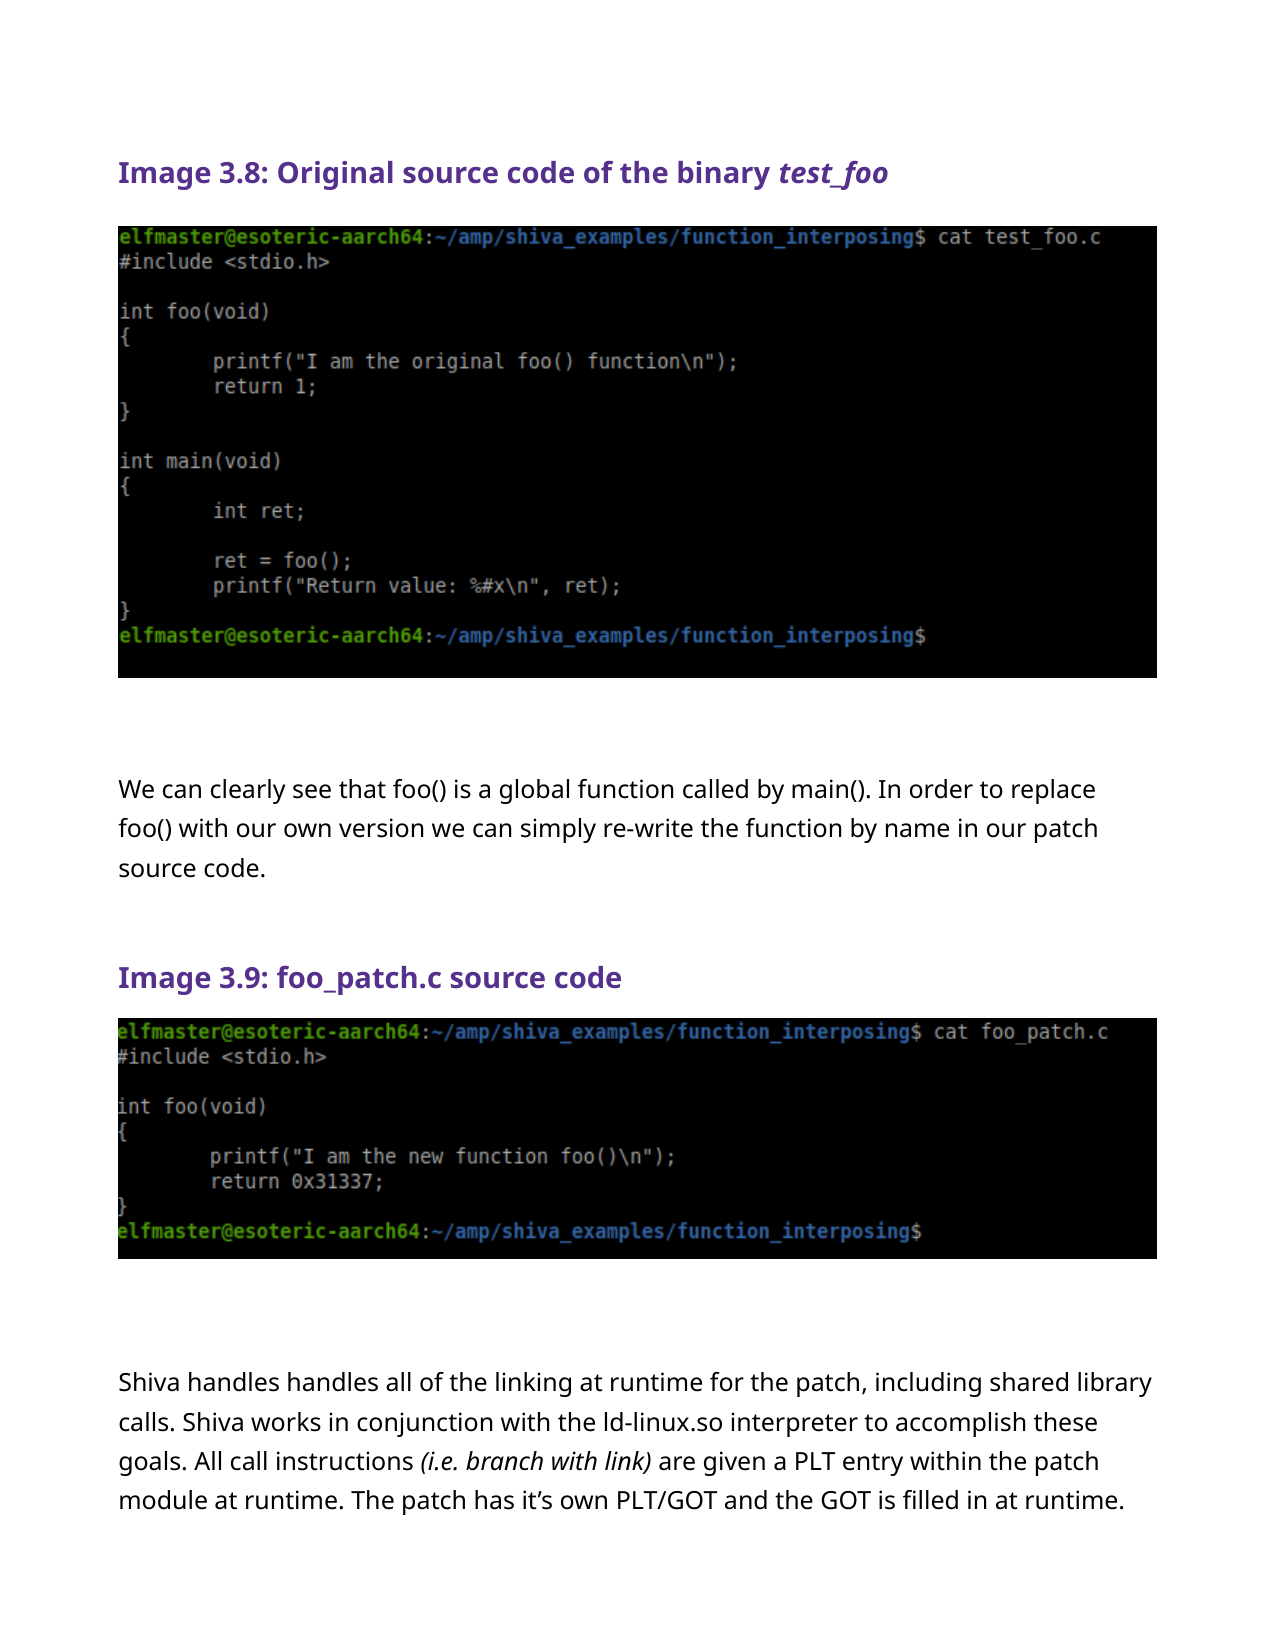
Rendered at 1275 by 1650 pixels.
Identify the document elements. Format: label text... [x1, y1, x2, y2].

picture [118, 226, 1157, 678]
text Shiva handles handles all of the linking at runtime for the patch, including shared library calls. Shiva works in conjunction with the ld-linux.so interpreter to accomplish these goals. All call instructions (i.e. branch with link) are given a PLT entry within the patch module at runtime. The patch has it’s own PLT/GOT and the GOT is filled in at runtime. [118, 1365, 1157, 1517]
text We can clearly see that foo() is a global function called by main(). In order to replace foo() with our own version we can simply re-write the function by name in our patch source code. [118, 772, 1157, 884]
text Image 3.9: foo_patch.c source code [118, 958, 1157, 997]
text Image 3.8: Original source code of the binary test_foo [118, 152, 1157, 192]
picture [118, 1018, 1157, 1259]
